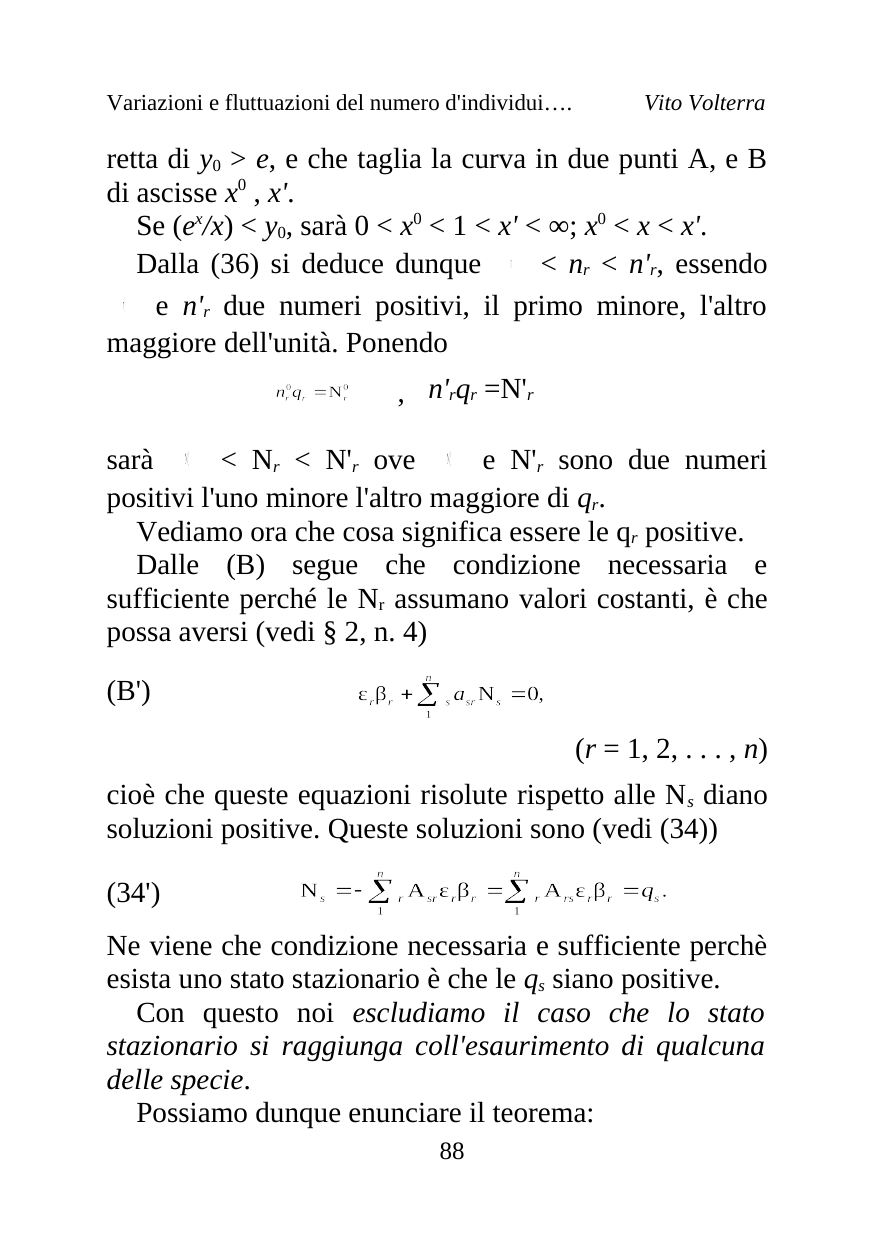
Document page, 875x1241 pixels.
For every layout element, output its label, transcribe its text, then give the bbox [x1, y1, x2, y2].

text sarà < Nr < N'r ove e N'r sono due numeri positivi l'uno minore l'altro maggiore di qr. [106, 438, 768, 514]
table_header (34') [95, 857, 269, 928]
text Se (ex/x) < y0, sarà 0 < x0 < 1 < x' < ∞; x0 < x < x'. [106, 208, 768, 242]
text Vediamo ora che cosa significa essere le qr positive. [106, 514, 768, 547]
text Dalle (B) segue che condizione necessaria e sufficiente perché le Nr assumano valori costanti, è che possa aversi (vedi § 2, n. 4) [106, 547, 768, 648]
text Ne viene che condizione necessaria e sufficiente perchè esista uno stato stazionario è che le qs siano positive. [106, 928, 768, 995]
table_header n'rqr =N'r [416, 371, 548, 425]
text (r = 1, 2, . . . , n) [106, 731, 768, 765]
text Dalla (36) si deduce dunque < nr < n'r, essendo e n'r due numeri positivi, il primo minore, l'altro maggiore dell'unità. Ponendo [106, 242, 768, 359]
text cioè che queste equazioni risolute rispetto alle Ns diano soluzioni positive. Queste soluzioni sono (vedi (34)) [106, 777, 768, 844]
table_header [269, 857, 771, 928]
table_header [238, 371, 386, 425]
table_header , [386, 371, 416, 425]
text Possiamo dunque enunciare il teorema: [106, 1095, 768, 1129]
text Con questo noi escludiamo il caso che lo stato stazionario si raggiunga coll'esaurimento di qualcuna delle specie. [106, 995, 768, 1095]
table_header (B') [95, 660, 328, 731]
table_header [328, 660, 771, 731]
text retta di y0 > e, e che taglia la curva in due punti A, e B di ascisse x0 , x'. [106, 141, 768, 208]
